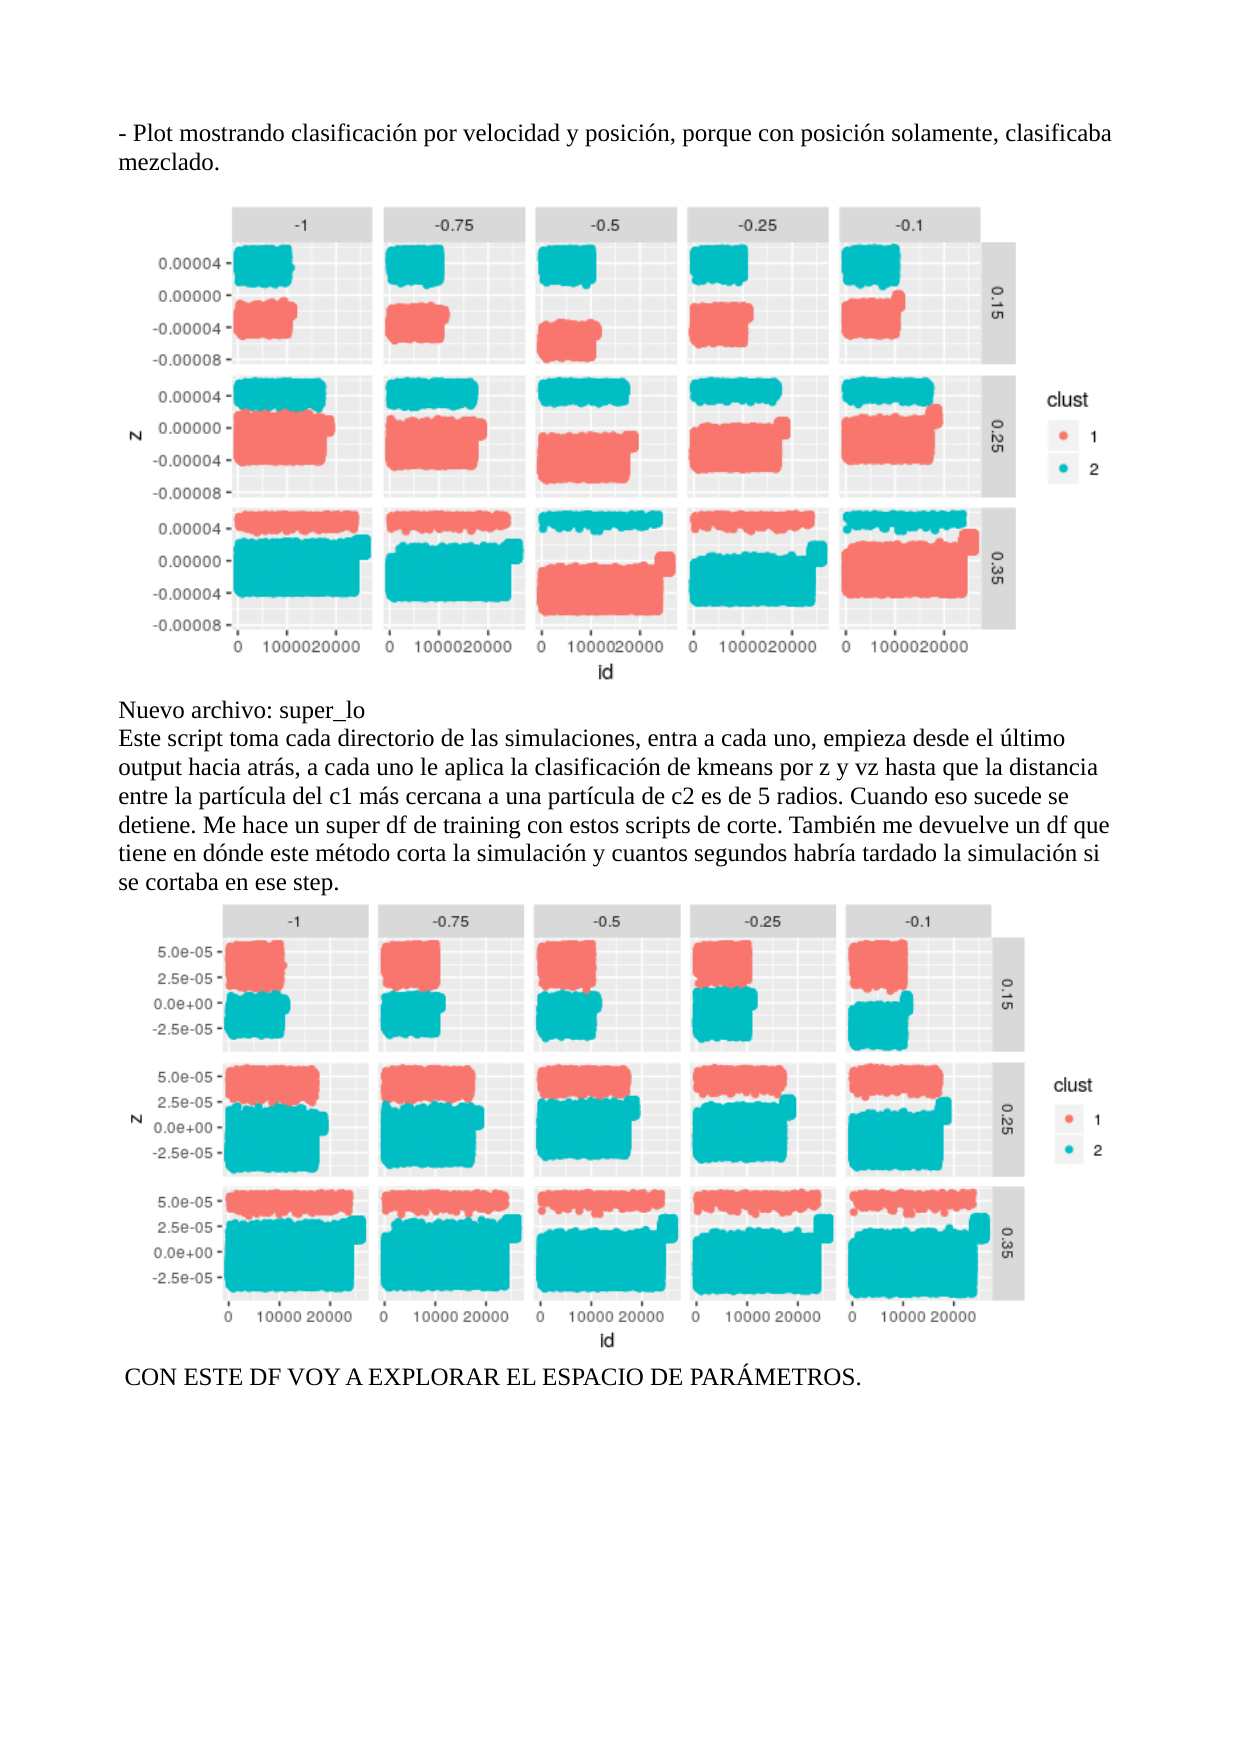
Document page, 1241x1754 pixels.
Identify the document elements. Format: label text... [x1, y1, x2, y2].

text Nuevo archivo: super_lo [118, 176, 1122, 723]
text CON ESTE DF VOY A EXPLORAR EL ESPACIO DE PARÁMETROS. [118, 1362, 1122, 1390]
picture [118, 896, 1123, 1362]
picture [116, 197, 1121, 695]
text Este script toma cada directorio de las simulaciones, entra a cada uno, empieza desde el último output hacia atrás, a cada uno le aplica la clasificación de kmeans por z y vz hasta que la distancia entre la partícula del c1 más cercana a una partícula de c2 es de 5 radios. Cuando eso sucede se detiene. Me hace un super df de training con estos scripts de corte. También me devuelve un df que tiene en dónde este método corta la simulación y cuantos segundos habría tardado la simulación si se cortaba en ese step. [118, 723, 1122, 896]
text - Plot mostrando clasificación por velocidad y posición, porque con posición solamente, clasificaba mezclado. [118, 118, 1122, 176]
